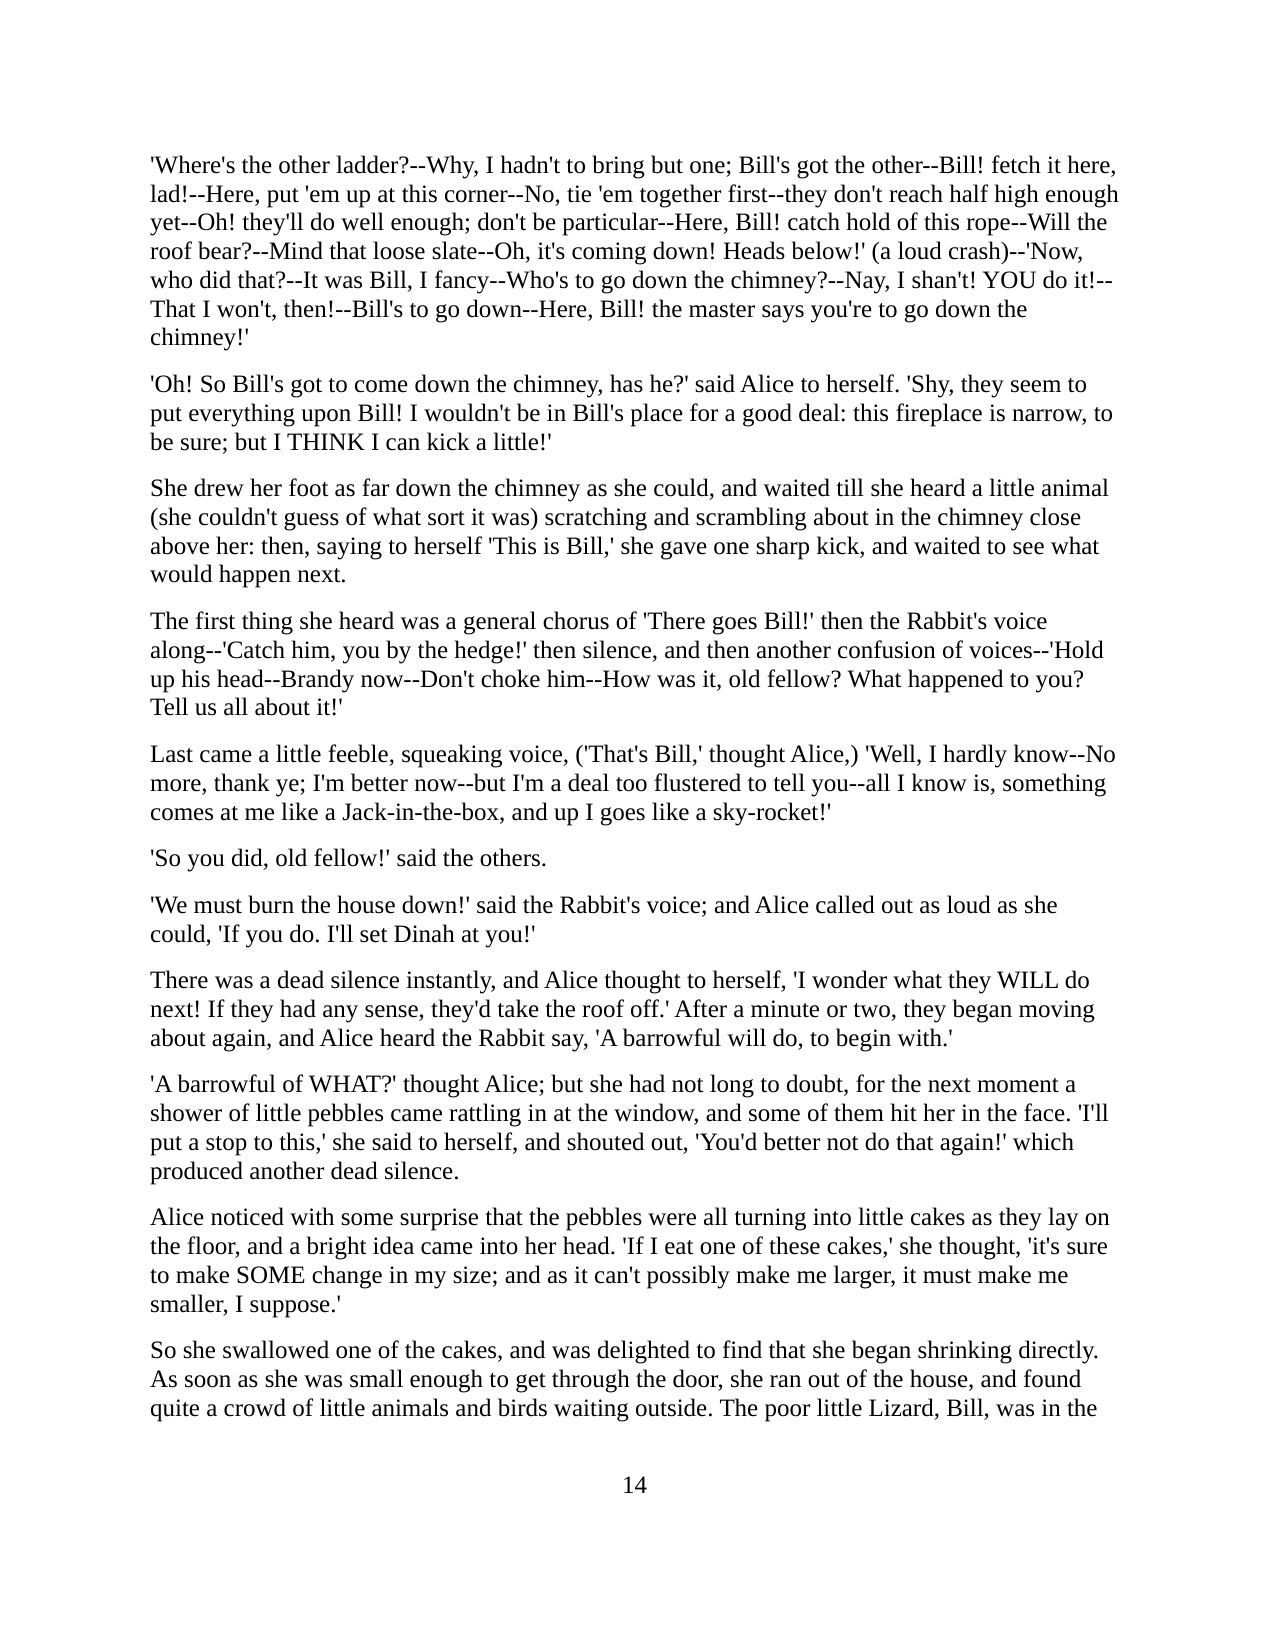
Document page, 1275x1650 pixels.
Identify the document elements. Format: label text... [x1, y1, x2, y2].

text The first thing she heard was a general chorus of 'There goes Bill!' then the Rabbit's voice along--'Catch him, you by the hedge!' then silence, and then another confusion of voices--'Hold up his head--Brandy now--Don't choke him--How was it, old fellow? What happened to you? Tell us all about it!' [150, 606, 1125, 721]
text Alice noticed with some surprise that the pebbles were all turning into little cakes as they lay on the floor, and a bright idea came into her head. 'If I eat one of these cakes,' she thought, 'it's sure to make SOME change in my size; and as it can't possibly make me larger, it must make me smaller, I suppose.' [150, 1202, 1125, 1317]
text 'So you did, old fellow!' said the others. [150, 843, 1125, 872]
text So she swallowed one of the cakes, and was delighted to find that she began shrinking directly. As soon as she was small enough to get through the door, she ran out of the house, and found quite a crowd of little animals and birds waiting outside. The poor little Lizard, Bill, was in the [150, 1335, 1125, 1422]
text 'A barrowful of WHAT?' thought Alice; but she had not long to doubt, for the next moment a shower of little pebbles came rattling in at the window, and some of them hit her in the face. 'I'll put a stop to this,' she said to herself, and shouted out, 'You'd better not do that again!' which produced another dead silence. [150, 1069, 1125, 1184]
text 'We must burn the house down!' said the Rabbit's voice; and Alice called out as loud as she could, 'If you do. I'll set Dinah at you!' [150, 890, 1125, 947]
text 'Oh! So Bill's got to come down the chimney, has he?' said Alice to herself. 'Shy, they seem to put everything upon Bill! I wouldn't be in Bill's place for a good deal: this fireplace is narrow, to be sure; but I THINK I can kick a little!' [150, 369, 1125, 455]
text She drew her foot as far down the chimney as she could, and waited till she heard a little animal (she couldn't guess of what sort it was) scratching and scrambling about in the chimney close above her: then, saying to herself 'This is Bill,' she gave one sharp kick, and waited to see what would happen next. [150, 473, 1125, 588]
text 'Where's the other ladder?--Why, I hadn't to bring but one; Bill's got the other--Bill! fetch it here, lad!--Here, put 'em up at this corner--No, tie 'em together first--they don't reach half high enough yet--Oh! they'll do well enough; don't be particular--Here, Bill! catch hold of this rope--Will the roof bear?--Mind that loose slate--Oh, it's coming down! Heads below!' (a loud crash)--'Now, who did that?--It was Bill, I fancy--Who's to go down the chimney?--Nay, I shan't! YOU do it!--That I won't, then!--Bill's to go down--Here, Bill! the master says you're to go down the chimney!' [150, 150, 1125, 351]
text Last came a little feeble, squeaking voice, ('That's Bill,' thought Alice,) 'Well, I hardly know--No more, thank ye; I'm better now--but I'm a deal too flustered to tell you--all I know is, something comes at me like a Jack-in-the-box, and up I goes like a sky-rocket!' [150, 739, 1125, 825]
text There was a dead silence instantly, and Alice thought to herself, 'I wonder what they WILL do next! If they had any sense, they'd take the roof off.' After a minute or two, they began moving about again, and Alice heard the Rabbit say, 'A barrowful will do, to begin with.' [150, 965, 1125, 1052]
